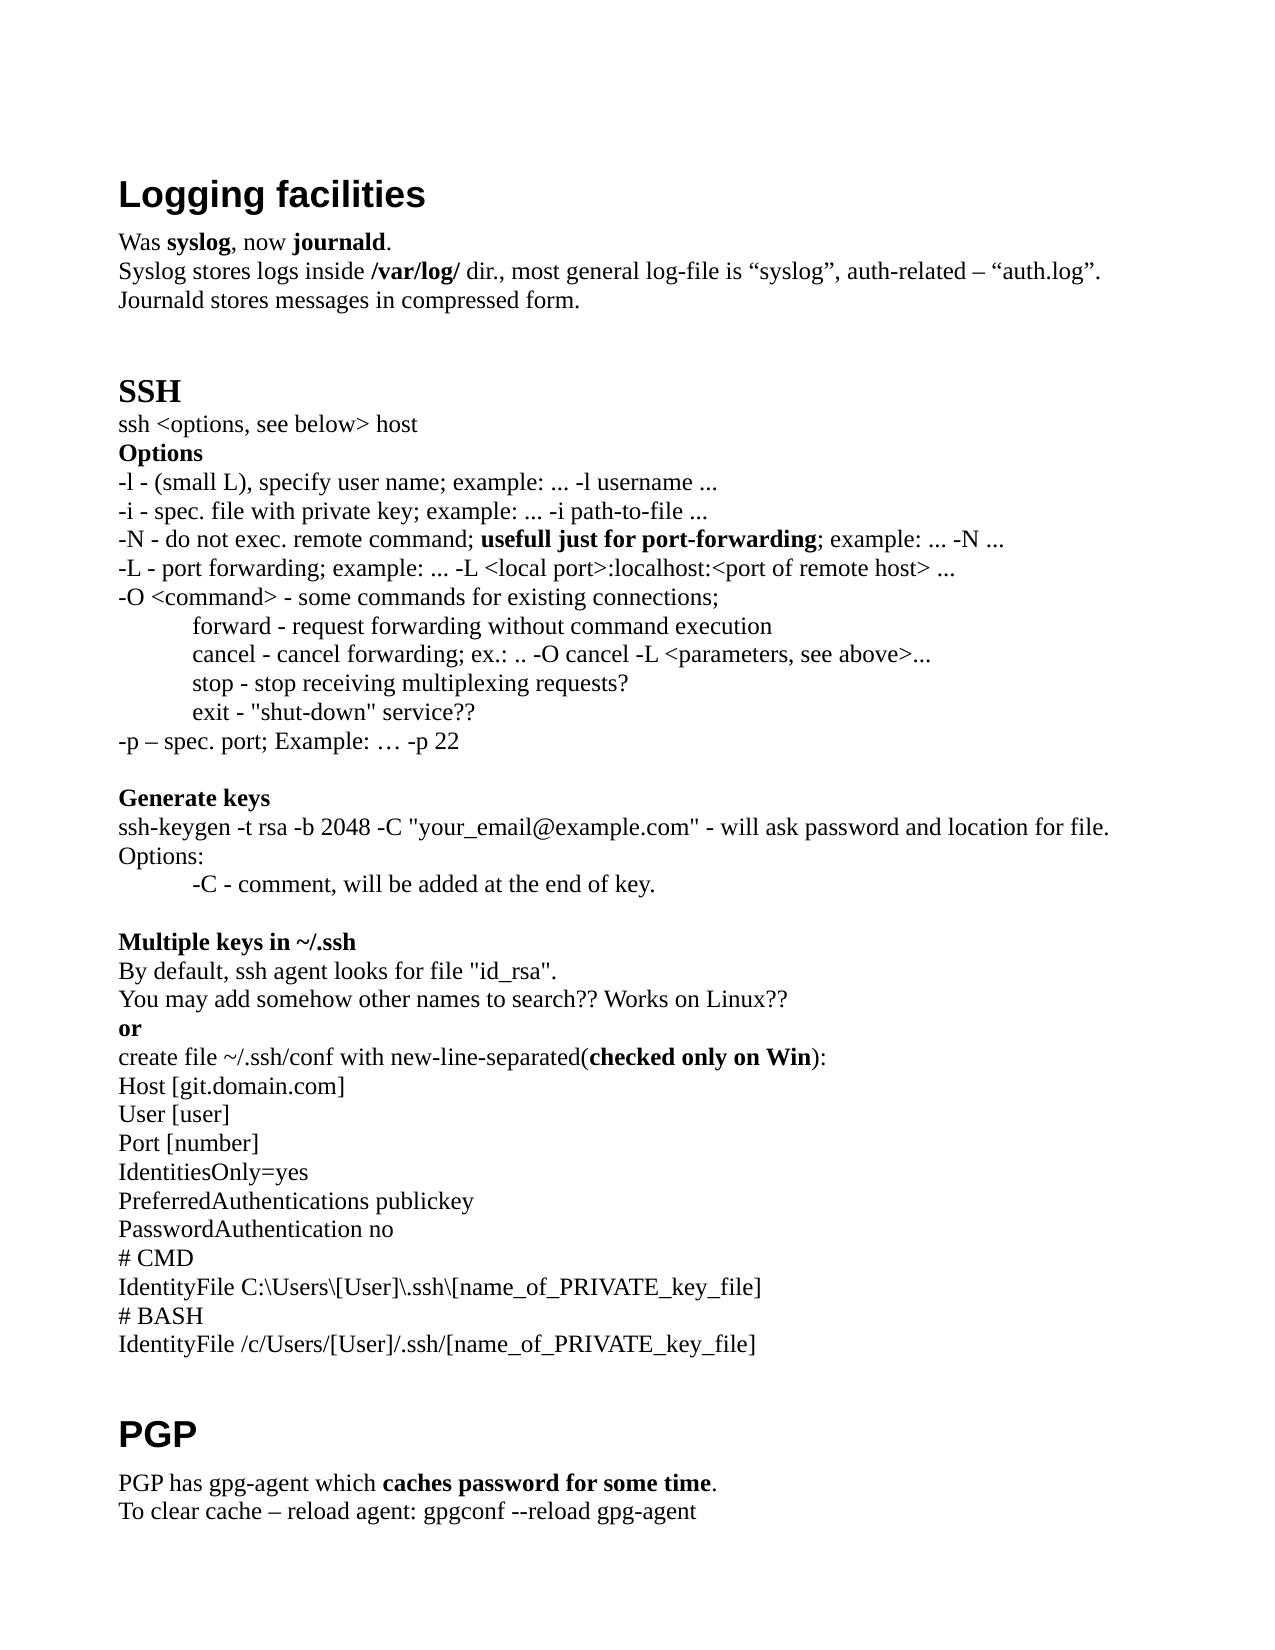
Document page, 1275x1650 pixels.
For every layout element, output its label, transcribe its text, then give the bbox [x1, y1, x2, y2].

text ssh <options, see below> host [118, 409, 1157, 438]
text cancel - cancel forwarding; ex.: .. -O cancel -L <parameters, see above>... [118, 639, 1157, 668]
text To clear cache – reload agent: gpgconf --reload gpg-agent [118, 1496, 1157, 1525]
text # BASH [118, 1301, 1157, 1329]
text -L - port forwarding; example: ... -L <local port>:localhost:<port of remote host> ... [118, 553, 1157, 582]
text -C - comment, will be added at the end of key. [118, 869, 1157, 898]
text stop - stop receiving multiplexing requests? [118, 668, 1157, 697]
text SSH [118, 371, 1157, 409]
text -O <command> - some commands for existing connections; [118, 582, 1157, 611]
text -p – spec. port; Example: … -p 22 [118, 726, 1157, 754]
text Syslog stores logs inside /var/log/ dir., most general log-file is “syslog”, auth-related – “auth.log”. [118, 256, 1157, 285]
text or [118, 1013, 1157, 1042]
text create file ~/.ssh/conf with new-line-separated(checked only on Win): [118, 1042, 1157, 1071]
text IdentityFile /c/Users/[User]/.ssh/[name_of_PRIVATE_key_file] [118, 1329, 1157, 1358]
text -N - do not exec. remote command; usefull just for port-forwarding; example: ... -N ... [118, 524, 1157, 553]
text Port [number] [118, 1128, 1157, 1157]
text -i - spec. file with private key; example: ... -i path-to-file ... [118, 496, 1157, 524]
text Generate keys [118, 783, 1157, 812]
text IdentityFile C:\Users\[User]\.ssh\[name_of_PRIVATE_key_file] [118, 1272, 1157, 1301]
text -l - (small L), specify user name; example: ... -l username ... [118, 467, 1157, 496]
text You may add somehow other names to search?? Works on Linux?? [118, 984, 1157, 1013]
text exit - "shut-down" service?? [118, 697, 1157, 726]
text Multiple keys in ~/.ssh [118, 927, 1157, 956]
text Was syslog, now journald. [118, 227, 1157, 256]
text By default, ssh agent looks for file "id_rsa". [118, 956, 1157, 984]
text PreferredAuthentications publickey [118, 1186, 1157, 1214]
text Host [git.domain.com] [118, 1071, 1157, 1099]
text forward - request forwarding without command execution [118, 611, 1157, 639]
subtitle PGP [118, 1412, 1157, 1455]
text IdentitiesOnly=yes [118, 1157, 1157, 1186]
text # CMD [118, 1243, 1157, 1272]
text PGP has gpg-agent which caches password for some time. [118, 1468, 1157, 1496]
text User [user] [118, 1099, 1157, 1128]
text PasswordAuthentication no [118, 1214, 1157, 1243]
subtitle Logging facilities [118, 172, 1157, 215]
text ssh-keygen -t rsa -b 2048 -C "your_email@example.com" - will ask password and location for file. Options: [118, 812, 1157, 869]
text Options [118, 438, 1157, 467]
text Journald stores messages in compressed form. [118, 285, 1157, 314]
